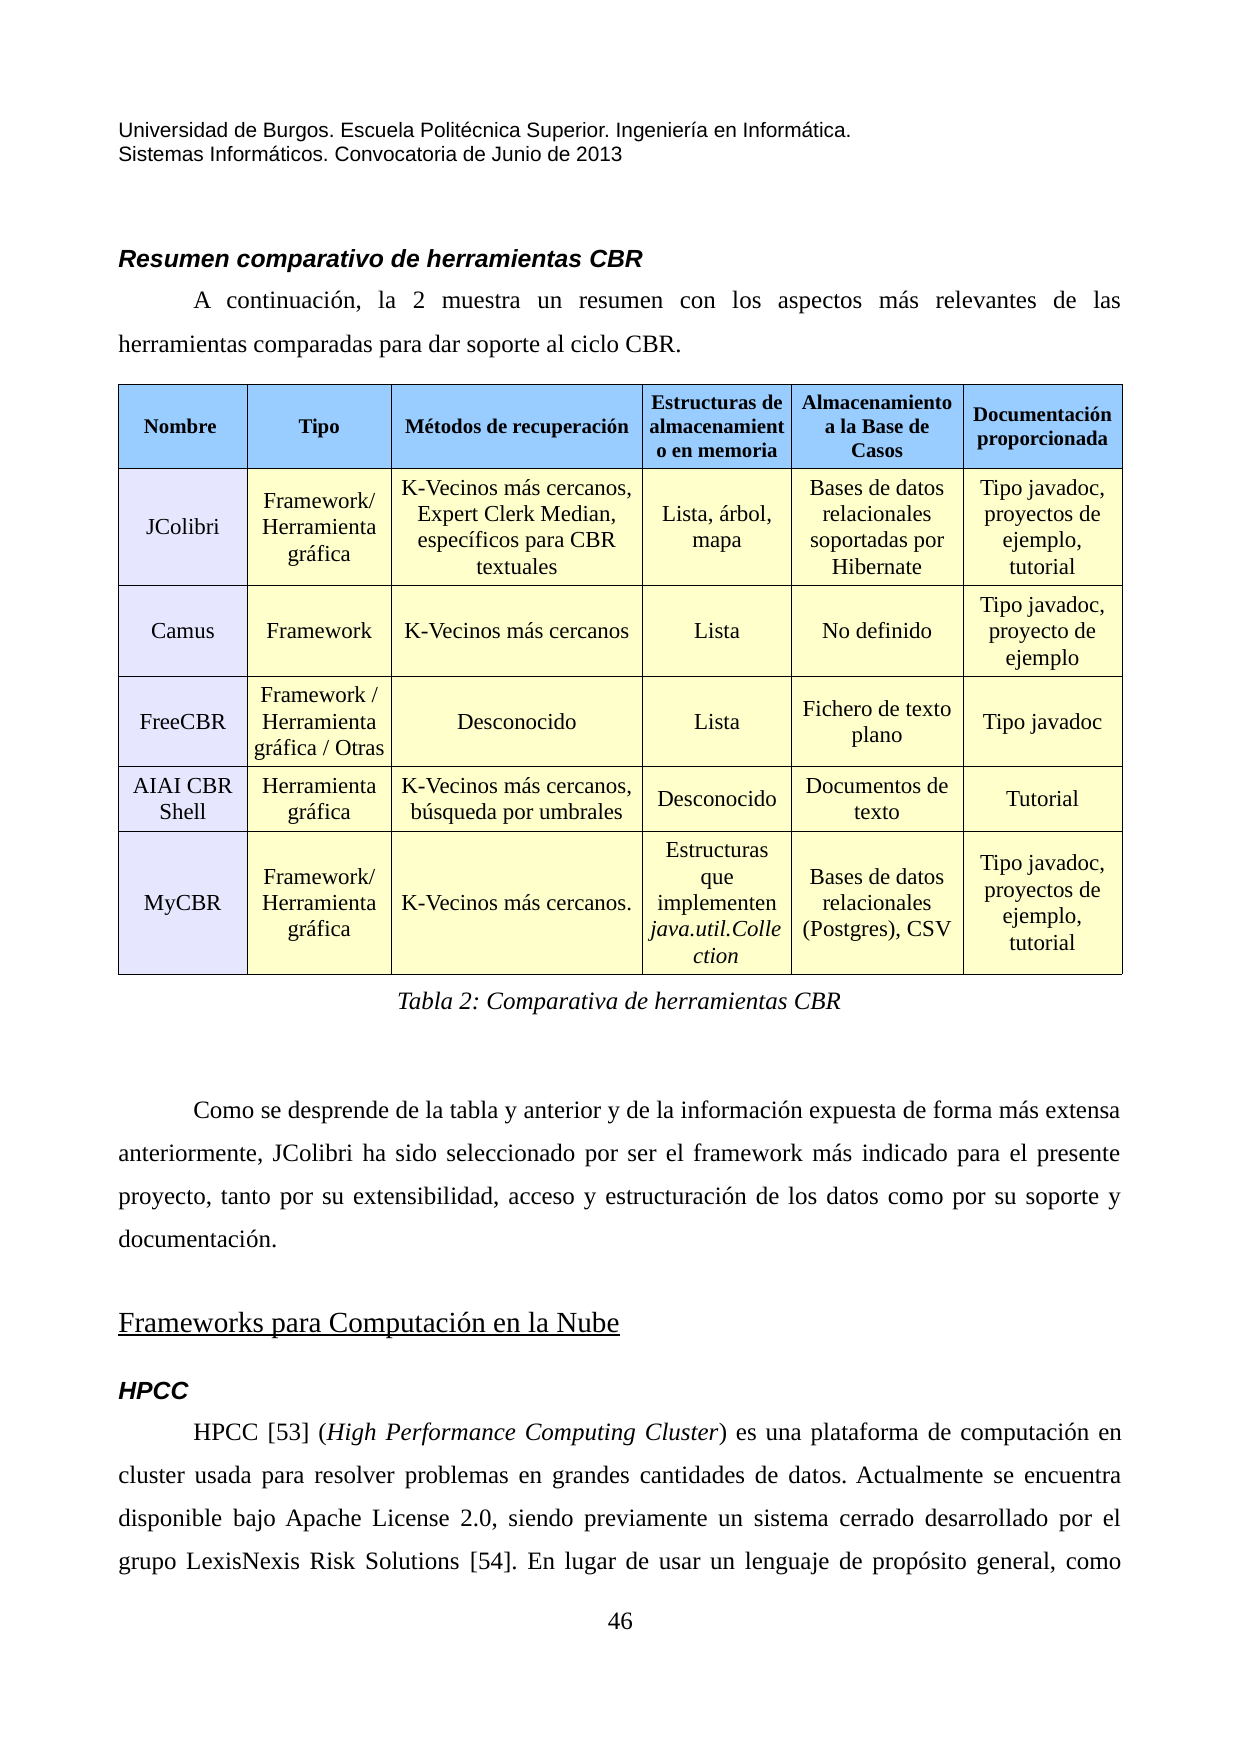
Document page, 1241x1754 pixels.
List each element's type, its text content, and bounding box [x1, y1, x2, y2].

table_header Estructuras de almacenamiento en memoria [643, 385, 791, 468]
table_cell Lista [643, 677, 791, 766]
table_cell Framework/ Herramienta gráfica [248, 832, 391, 974]
table_cell Estructuras que implementen java.util.Collection [643, 832, 791, 974]
subtitle Resumen comparativo de herramientas CBR [118, 244, 1122, 273]
table_cell Desconocido [643, 767, 791, 831]
table_header Documentación proporcionada [964, 385, 1122, 468]
table_cell Tipo javadoc, proyectos de ejemplo, tutorial [964, 832, 1122, 974]
subtitle HPCC [118, 1376, 1122, 1404]
table_header Métodos de recuperación [392, 385, 642, 468]
table_cell AIAI CBR Shell [119, 767, 247, 831]
table_cell Tipo javadoc [964, 677, 1122, 766]
text HPCC [53] (High Performance Computing Cluster) es una plataforma de computación en cluster usada para resolver problemas en grandes cantidades de datos. Actualmente se encuentra disponible bajo Apache License 2.0, siendo previamente un sistema cerrado desarrollado por el grupo LexisNexis Risk Solutions [54]. En lugar de usar un lenguaje de propósito general, como [118, 1417, 1122, 1575]
table_cell Framework/ Herramienta gráfica [248, 469, 391, 585]
table_cell Tipo javadoc, proyecto de ejemplo [964, 586, 1122, 676]
text A continuación, la Tabla 2 muestra un resumen con los aspectos más relevantes de las herramientas comparadas para dar soporte al ciclo CBR. [118, 286, 1122, 357]
table_cell MyCBR [119, 832, 247, 974]
table_cell Bases de datos relacionales (Postgres), CSV [792, 832, 963, 974]
text Tabla 2: Comparativa de herramientas CBR [118, 986, 1122, 1015]
table_cell Bases de datos relacionales soportadas por Hibernate [792, 469, 963, 585]
table_cell Lista [643, 586, 791, 676]
table_cell No definido [792, 586, 963, 676]
table_cell Fichero de texto plano [792, 677, 963, 766]
table_cell Camus [119, 586, 247, 676]
table_cell K-Vecinos más cercanos [392, 586, 642, 676]
subtitle Frameworks para Computación en la Nube [118, 1305, 1122, 1338]
table_header Tipo [248, 385, 391, 468]
table_cell K-Vecinos más cercanos, Expert Clerk Median, específicos para CBR textuales [392, 469, 642, 585]
text Como se desprende de la tabla y anterior y de la información expuesta de forma más extensa anteriormente, JColibri ha sido seleccionado por ser el framework más indicado para el presente proyecto, tanto por su extensibilidad, acceso y estructuración de los datos como por su soporte y documentación. [118, 1095, 1122, 1253]
table_cell Tutorial [964, 767, 1122, 831]
table_cell K-Vecinos más cercanos. [392, 832, 642, 974]
table_cell Desconocido [392, 677, 642, 766]
table_cell Tipo javadoc, proyectos de ejemplo, tutorial [964, 469, 1122, 585]
table_header Nombre [119, 385, 247, 468]
table_cell Documentos de texto [792, 767, 963, 831]
table_cell Herramienta gráfica [248, 767, 391, 831]
table_cell K-Vecinos más cercanos, búsqueda por umbrales [392, 767, 642, 831]
table_cell Framework [248, 586, 391, 676]
table_cell Lista, árbol, mapa [643, 469, 791, 585]
table_cell Framework / Herramienta gráfica / Otras [248, 677, 391, 766]
table_header Almacenamiento a la Base de Casos [792, 385, 963, 468]
table_cell JColibri [119, 469, 247, 585]
table_cell FreeCBR [119, 677, 247, 766]
